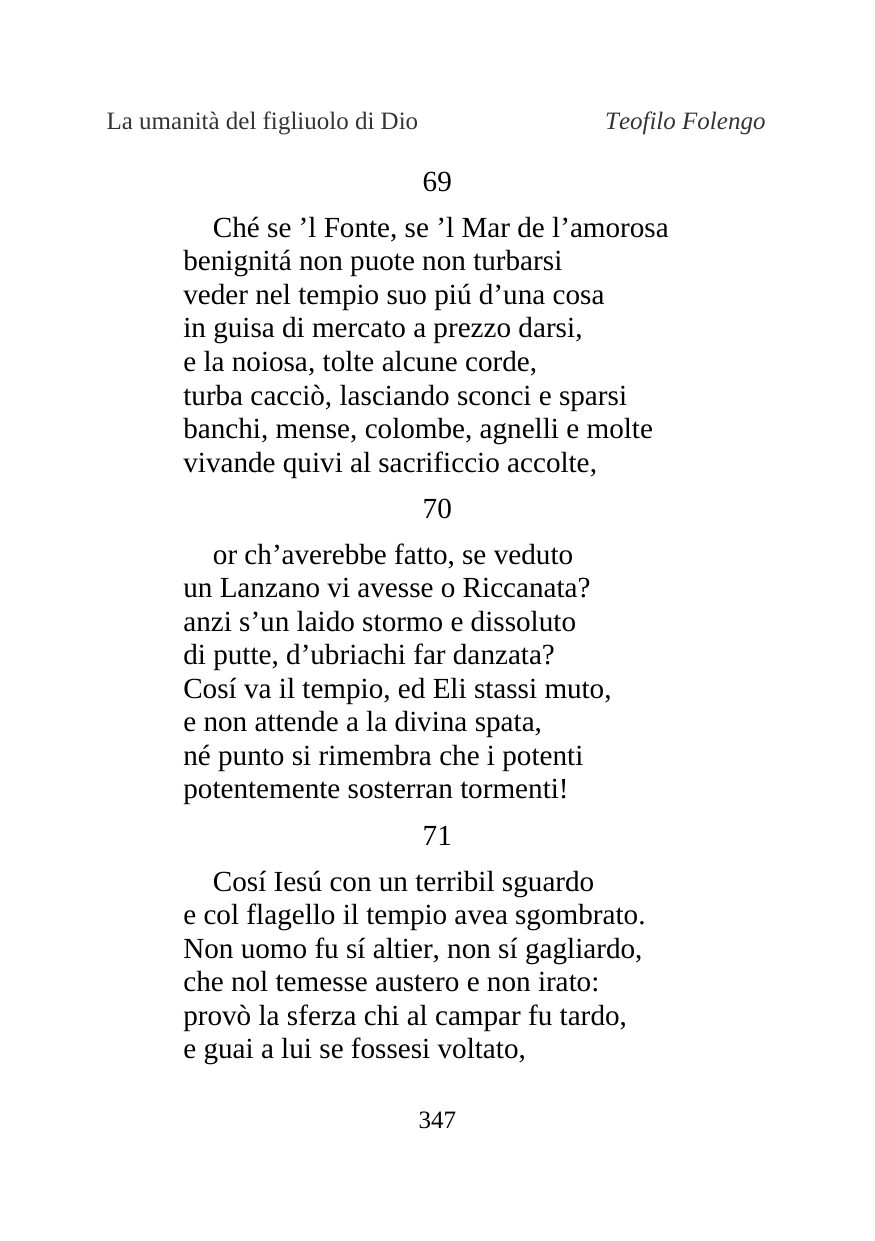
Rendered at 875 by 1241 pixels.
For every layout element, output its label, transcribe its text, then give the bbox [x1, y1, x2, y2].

text or ch’averebbe fatto, se veduto un Lanzano vi avesse o Riccanata? anzi s’un laido stormo e dissoluto di putte, d’ubriachi far danzata? Cosí va il tempio, ed Eli stassi muto, e non attende a la divina spata, né punto si rimembra che i potenti potentemente sosterran tormenti! [183, 537, 768, 805]
text Ché se ’l Fonte, se ’l Mar de l’amorosa benignitá non puote non turbarsi veder nel tempio suo piú d’una cosa in guisa di mercato a prezzo darsi, e la noiosa, tolte alcune corde, turba cacciò, lasciando sconci e sparsi banchi, mense, colombe, agnelli e molte vivande quivi al sacrificcio accolte, [183, 210, 768, 478]
text 70 [106, 491, 768, 524]
text 69 [106, 164, 768, 197]
text Cosí Iesú con un terribil sguardo e col flagello il tempio avea sgombrato. Non uomo fu sí altier, non sí gagliardo, che nol temesse austero e non irato: provò la sferza chi al campar fu tardo, e guai a lui se fossesi voltato, [183, 864, 768, 1065]
text 71 [106, 818, 768, 851]
